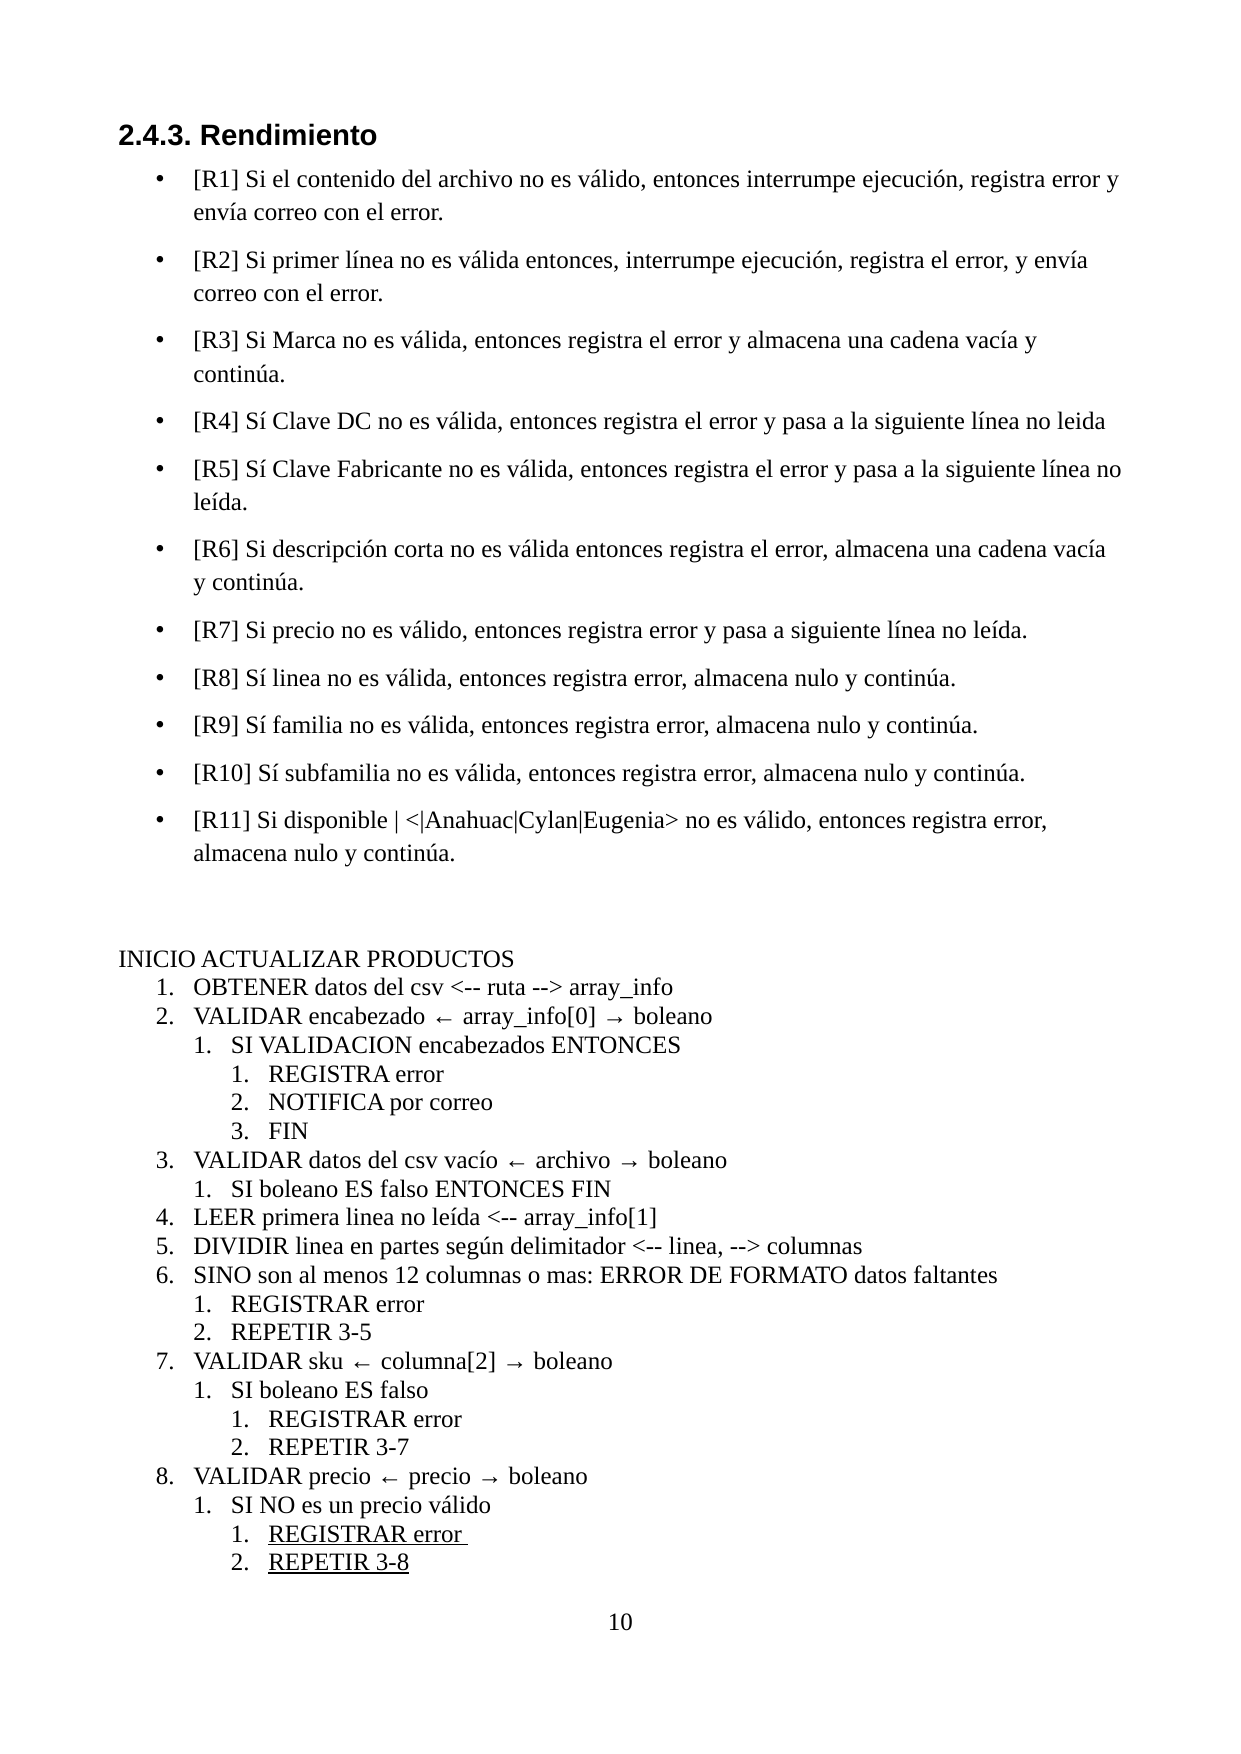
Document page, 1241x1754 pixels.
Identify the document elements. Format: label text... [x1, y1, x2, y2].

list REPETIR 3-7 [231, 1432, 1122, 1461]
list NOTIFICA por correo [231, 1087, 1122, 1116]
list REGISTRAR error [193, 1289, 1122, 1317]
list REGISTRAR error [231, 1519, 1122, 1547]
list VALIDAR precio ← precio → boleano [156, 1461, 1122, 1490]
list OBTENER datos del csv <-- ruta --> array_info [156, 972, 1122, 1001]
list [R11] Si disponible | <|Anahuac|Cylan|Eugenia> no es válido, entonces registra error, almacena nulo y continúa. [156, 806, 1122, 867]
subtitle 2.4.3. Rendimiento [118, 118, 1122, 152]
list [R9] Sí familia no es válida, entonces registra error, almacena nulo y continúa. [156, 710, 1122, 739]
list SI boleano ES falso ENTONCES FIN [193, 1174, 1122, 1202]
list VALIDAR sku ← columna[2] → boleano [156, 1346, 1122, 1375]
list [R4] Sí Clave DC no es válida, entonces registra el error y pasa a la siguiente línea no leida [156, 406, 1122, 435]
list [R3] Si Marca no es válida, entonces registra el error y almacena una cadena vacía y continúa. [156, 326, 1122, 387]
list [R6] Si descripción corta no es válida entonces registra el error, almacena una cadena vacía y continúa. [156, 534, 1122, 596]
list [R2] Si primer línea no es válida entonces, interrumpe ejecución, registra el error, y envía correo con el error. [156, 245, 1122, 307]
list [R5] Sí Clave Fabricante no es válida, entonces registra el error y pasa a la siguiente línea no leída. [156, 454, 1122, 516]
text INICIO ACTUALIZAR PRODUCTOS [118, 944, 1122, 972]
list REPETIR 3-5 [193, 1317, 1122, 1346]
list SI boleano ES falso [193, 1375, 1122, 1404]
list FIN [231, 1116, 1122, 1145]
list SI NO es un precio válido [193, 1490, 1122, 1519]
list [R8] Sí linea no es válida, entonces registra error, almacena nulo y continúa. [156, 663, 1122, 691]
list DIVIDIR linea en partes según delimitador <-- linea, --> columnas [156, 1231, 1122, 1260]
list VALIDAR datos del csv vacío ← archivo → boleano [156, 1145, 1122, 1174]
list VALIDAR encabezado ← array_info[0] → boleano [156, 1001, 1122, 1030]
list [R7] Si precio no es válido, entonces registra error y pasa a siguiente línea no leída. [156, 615, 1122, 644]
list [R10] Sí subfamilia no es válida, entonces registra error, almacena nulo y continúa. [156, 758, 1122, 787]
list REGISTRA error [231, 1059, 1122, 1087]
list SINO son al menos 12 columnas o mas: ERROR DE FORMATO datos faltantes [156, 1260, 1122, 1289]
list [R1] Si el contenido del archivo no es válido, entonces interrumpe ejecución, registra error y envía correo con el error. [156, 164, 1122, 226]
list LEER primera linea no leída <-- array_info[1] [156, 1202, 1122, 1231]
list REGISTRAR error [231, 1404, 1122, 1432]
list SI VALIDACION encabezados ENTONCES [193, 1030, 1122, 1059]
list REPETIR 3-8 [231, 1547, 1122, 1576]
